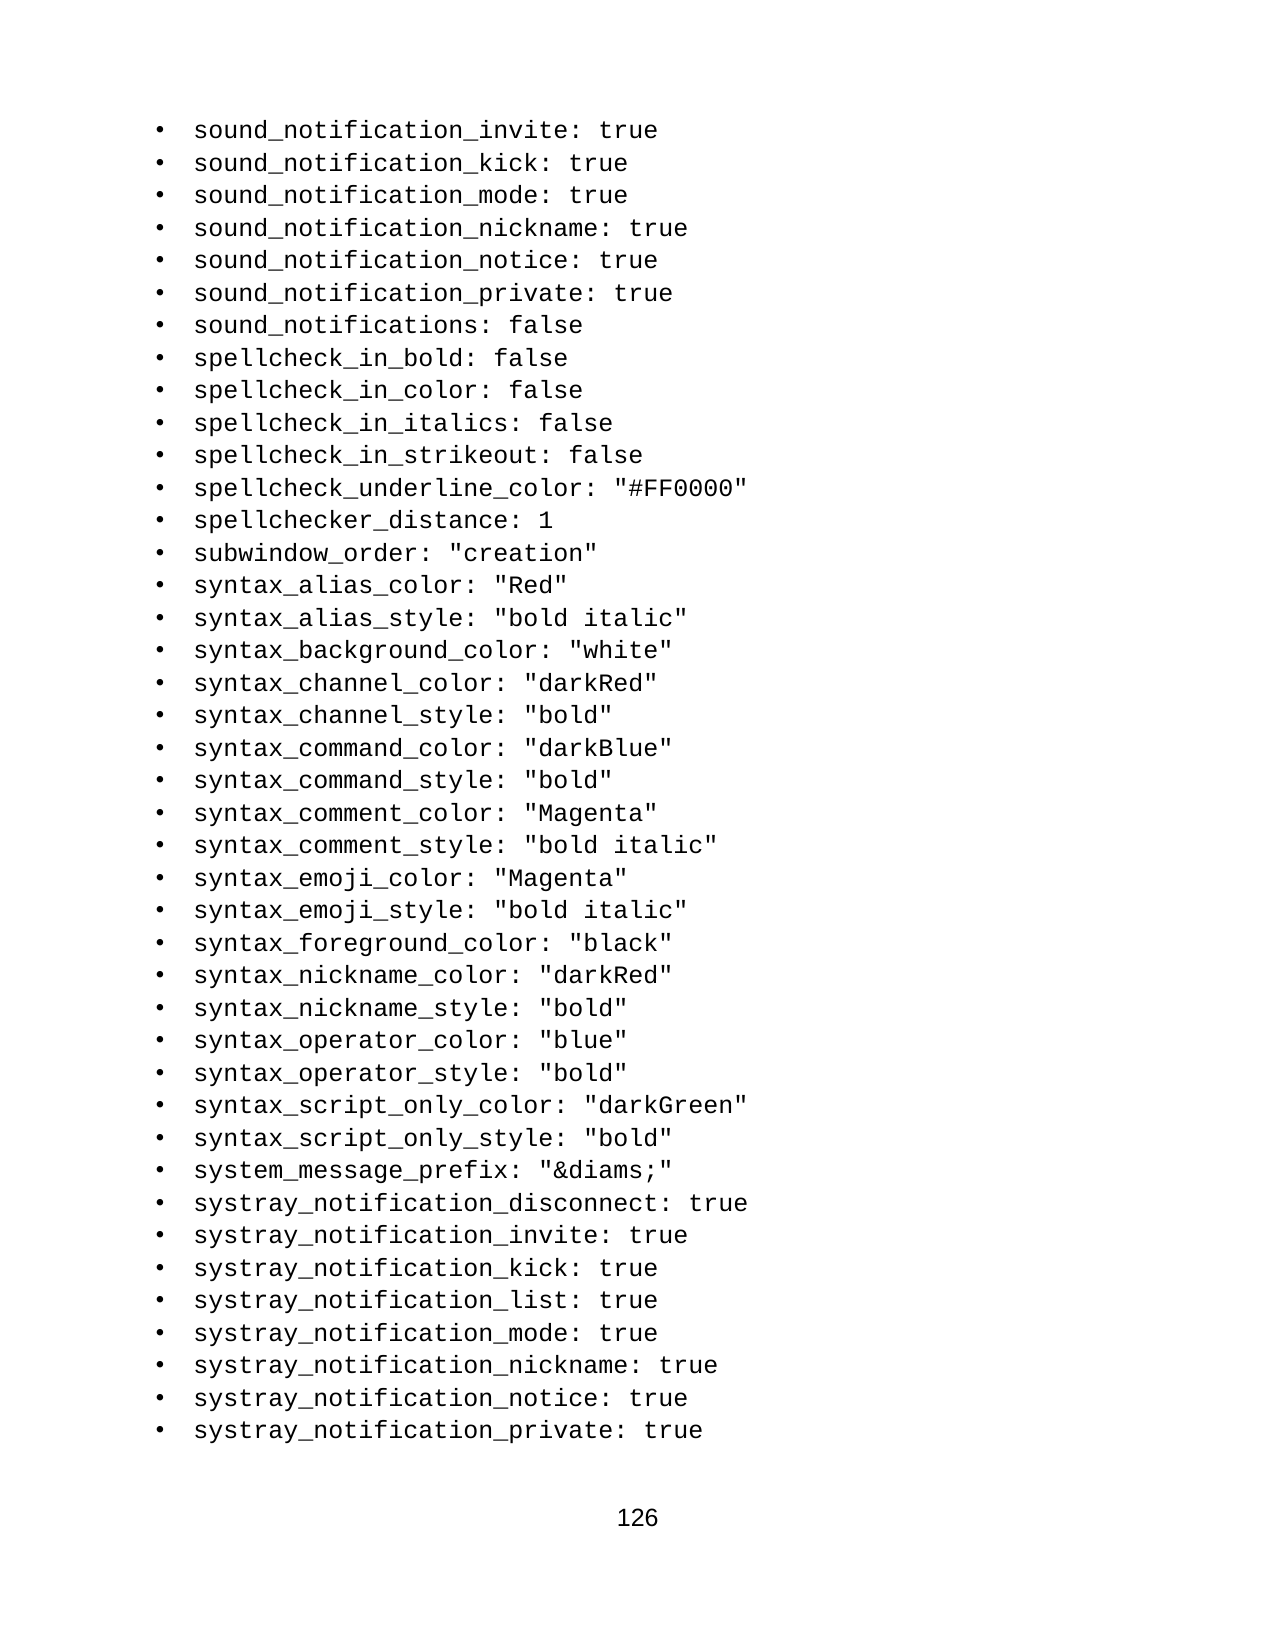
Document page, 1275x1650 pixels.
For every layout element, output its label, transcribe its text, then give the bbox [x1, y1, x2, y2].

list sound_notification_kick: true [156, 151, 1157, 179]
list systray_notification_list: true [156, 1288, 1157, 1316]
list sound_notification_private: true [156, 281, 1157, 309]
list syntax_foreground_color: "black" [156, 931, 1157, 959]
list syntax_emoji_color: "Magenta" [156, 866, 1157, 894]
list subwindow_order: "creation" [156, 541, 1157, 569]
list syntax_alias_color: "Red" [156, 573, 1157, 601]
list syntax_channel_color: "darkRed" [156, 671, 1157, 699]
list spellchecker_distance: 1 [156, 508, 1157, 536]
list syntax_channel_style: "bold" [156, 703, 1157, 731]
list syntax_command_color: "darkBlue" [156, 736, 1157, 764]
list systray_notification_nickname: true [156, 1353, 1157, 1381]
list spellcheck_in_strikeout: false [156, 443, 1157, 471]
list syntax_comment_style: "bold italic" [156, 833, 1157, 861]
list syntax_operator_style: "bold" [156, 1061, 1157, 1089]
list systray_notification_private: true [156, 1418, 1157, 1446]
list syntax_script_only_style: "bold" [156, 1126, 1157, 1154]
list systray_notification_kick: true [156, 1256, 1157, 1284]
list syntax_script_only_color: "darkGreen" [156, 1093, 1157, 1121]
list syntax_emoji_style: "bold italic" [156, 898, 1157, 926]
list syntax_nickname_style: "bold" [156, 996, 1157, 1024]
list sound_notification_mode: true [156, 183, 1157, 211]
list systray_notification_notice: true [156, 1386, 1157, 1414]
list system_message_prefix: "&diams;" [156, 1158, 1157, 1186]
list spellcheck_underline_color: "#FF0000" [156, 476, 1157, 504]
list sound_notifications: false [156, 313, 1157, 341]
list systray_notification_mode: true [156, 1321, 1157, 1349]
list systray_notification_disconnect: true [156, 1191, 1157, 1219]
list spellcheck_in_bold: false [156, 346, 1157, 374]
list syntax_command_style: "bold" [156, 768, 1157, 796]
list spellcheck_in_italics: false [156, 411, 1157, 439]
list syntax_background_color: "white" [156, 638, 1157, 666]
list syntax_comment_color: "Magenta" [156, 801, 1157, 829]
list syntax_nickname_color: "darkRed" [156, 963, 1157, 991]
list sound_notification_notice: true [156, 248, 1157, 276]
list syntax_alias_style: "bold italic" [156, 606, 1157, 634]
list syntax_operator_color: "blue" [156, 1028, 1157, 1056]
list sound_notification_invite: true [156, 118, 1157, 146]
list sound_notification_nickname: true [156, 216, 1157, 244]
list systray_notification_invite: true [156, 1223, 1157, 1251]
list spellcheck_in_color: false [156, 378, 1157, 406]
